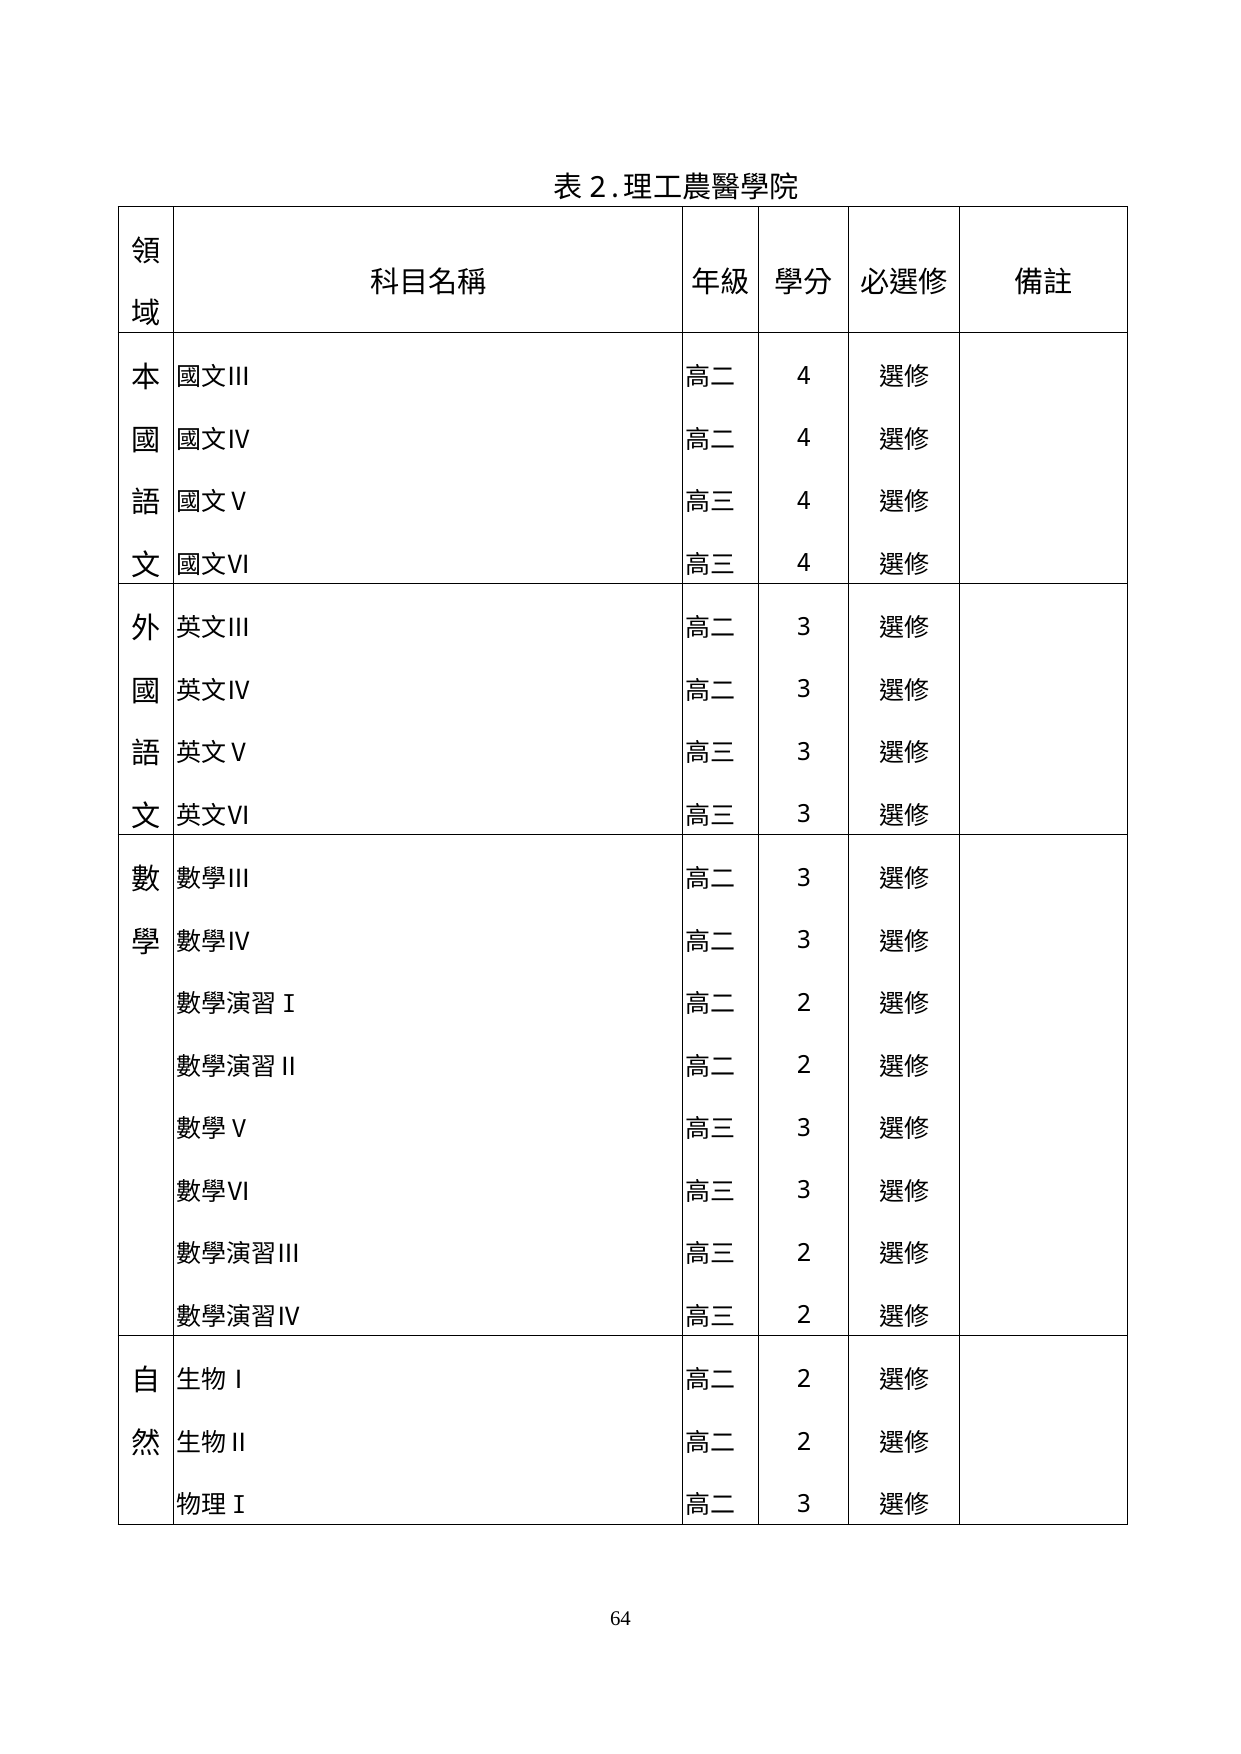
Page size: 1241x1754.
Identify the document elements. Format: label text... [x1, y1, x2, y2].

table_cell 數學Ⅲ 數學Ⅳ 數學演習I 數學演習Ⅱ 數學V 數學Ⅵ 數學演習Ⅲ 數學演習Ⅳ [174, 835, 682, 1335]
table_cell 高二 高二 高三 高三 [683, 584, 758, 834]
table_cell 生物Ⅰ 生物Ⅱ 物理I [174, 1336, 682, 1524]
table_header 科目名稱 [174, 207, 682, 332]
table_cell 選修 選修 選修 選修 [849, 584, 959, 834]
table_cell 自然 [119, 1336, 173, 1524]
table_cell 英文Ⅲ 英文Ⅳ 英文Ⅴ 英文Ⅵ [174, 584, 682, 834]
table_header 備註 [960, 207, 1127, 332]
table_cell 國文Ⅲ 國文Ⅳ 國文Ⅴ 國文Ⅵ [174, 333, 682, 583]
text 表2.理工農醫學院 [118, 143, 1122, 206]
table_cell 高二 高二 高三 高三 [683, 333, 758, 583]
table_cell 3 3 2 2 3 3 2 2 [759, 835, 848, 1335]
table_cell 選修 選修 選修 選修 [849, 333, 959, 583]
table_cell 本國語文 [119, 333, 173, 583]
table_cell 高二 高二 高二 [683, 1336, 758, 1524]
table_header 學分 [759, 207, 848, 332]
table_cell [960, 584, 1127, 834]
table_cell [960, 835, 1127, 1335]
table_cell 選修 選修 選修 選修 選修 選修 選修 選修 [849, 835, 959, 1335]
table_cell [960, 1336, 1127, 1524]
table_cell 外國語文 [119, 584, 173, 834]
table_cell 選修 選修 選修 [849, 1336, 959, 1524]
table_cell 4 4 4 4 [759, 333, 848, 583]
table_cell 高二 高二 高二 高二 高三 高三 高三 高三 [683, 835, 758, 1335]
table_cell 數學 [119, 835, 173, 1335]
table_header 必選修 [849, 207, 959, 332]
table_cell 2 2 3 [759, 1336, 848, 1524]
table_header 領域 [119, 207, 173, 332]
table_header 年級 [683, 207, 758, 332]
table_cell 3 3 3 3 [759, 584, 848, 834]
table_cell [960, 333, 1127, 583]
